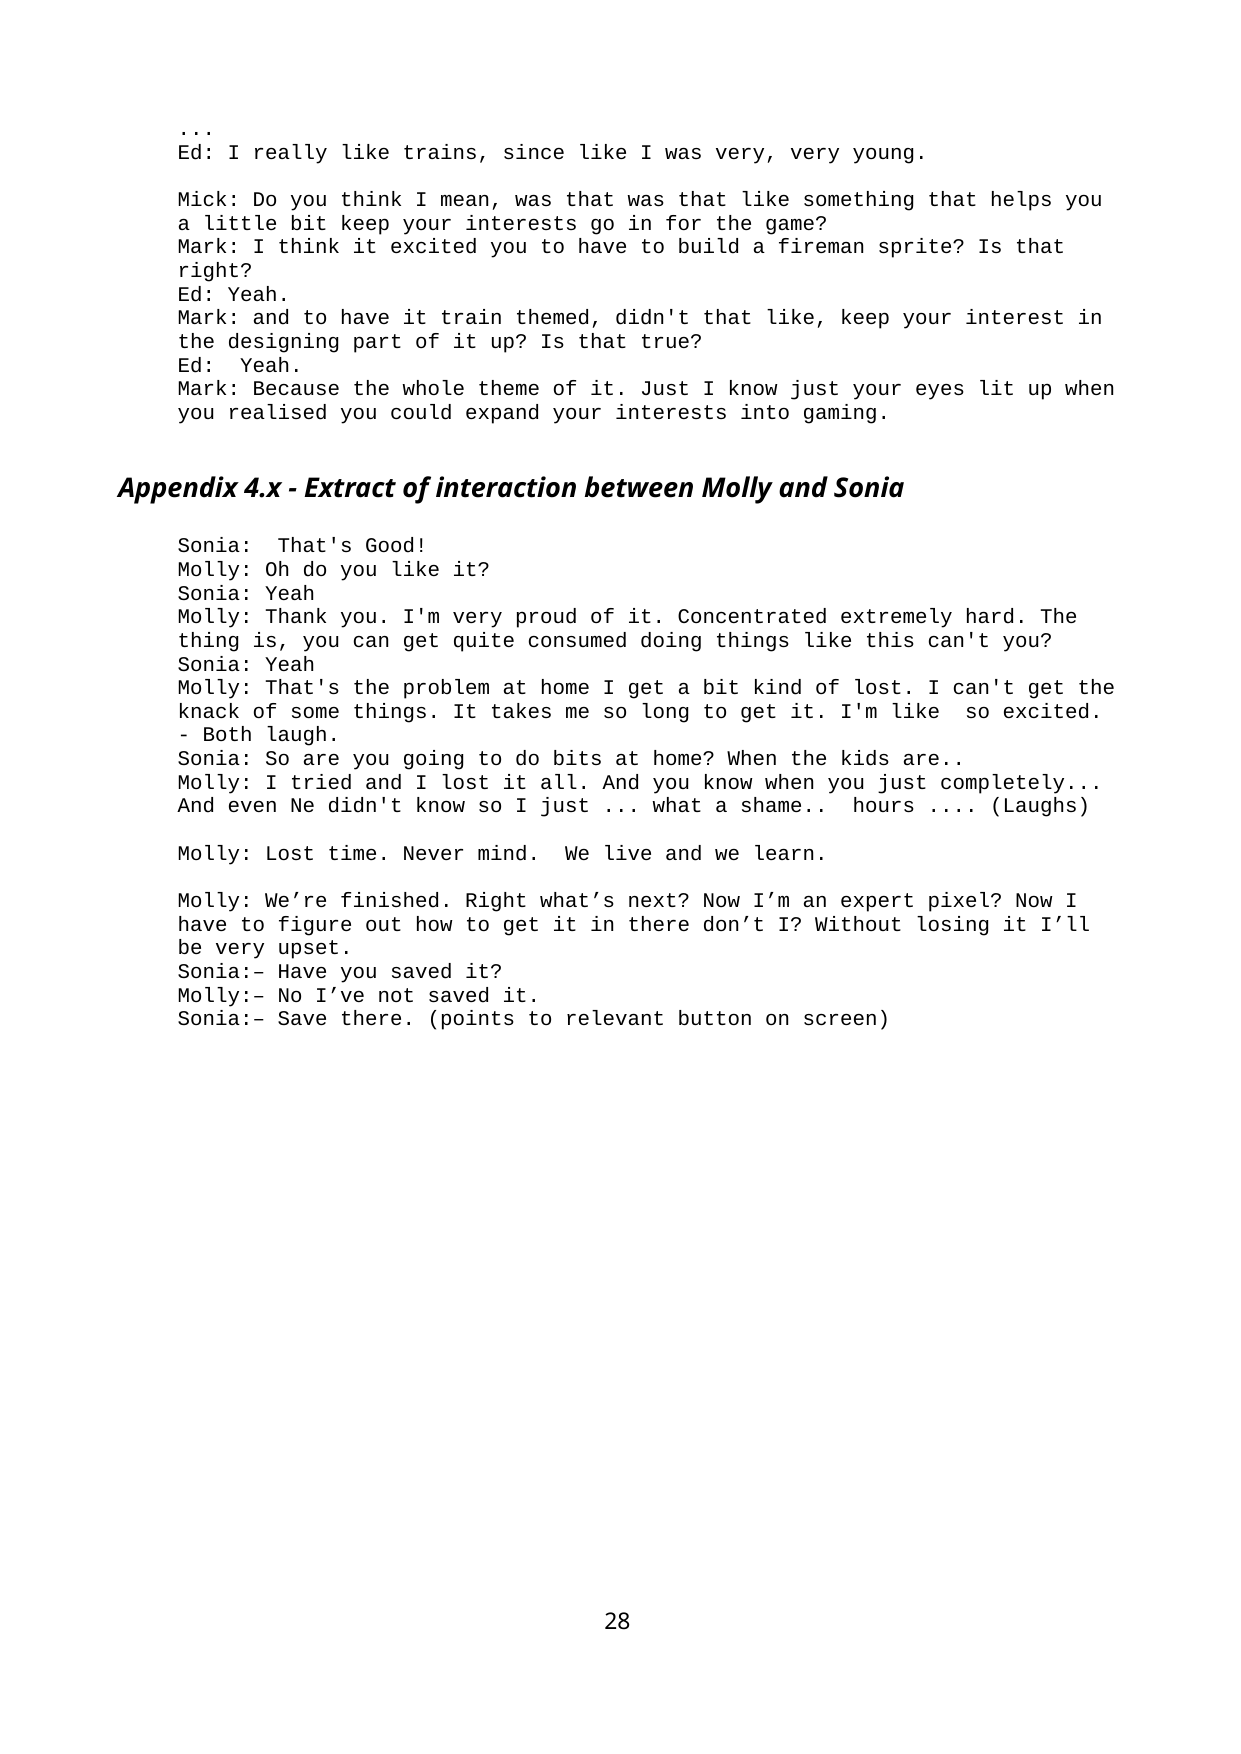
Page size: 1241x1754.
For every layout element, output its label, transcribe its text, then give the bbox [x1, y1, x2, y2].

text Ed: Yeah. [177, 284, 1122, 307]
text Sonia:– Save there. (points to relevant button on screen) [177, 1008, 1122, 1032]
subtitle Appendix 4.x - Extract of interaction between Molly and Sonia [118, 468, 1122, 505]
text Sonia:– Have you saved it? [177, 961, 1122, 984]
text Molly: Oh do you like it? [177, 559, 1122, 583]
text Sonia: Yeah [177, 653, 1122, 677]
text Molly: That's the problem at home I get a bit kind of lost. I can't get the knack of some things. It takes me so long to get it. I'm like so excited. [177, 677, 1122, 724]
text ... [177, 118, 1122, 142]
text Ed: I really like trains, since like I was very, very young. [177, 142, 1122, 165]
text - Both laugh. [177, 724, 1122, 748]
text Mark: and to have it train themed, didn't that like, keep your interest in the designing part of it up? Is that true? [177, 307, 1122, 354]
text Sonia: So are you going to do bits at home? When the kids are.. [177, 748, 1122, 772]
text Molly:– No I’ve not saved it. [177, 984, 1122, 1008]
text Molly: Thank you. I'm very proud of it. Concentrated extremely hard. The thing is, you can get quite consumed doing things like this can't you? [177, 606, 1122, 653]
text Ed: Yeah. [177, 354, 1122, 378]
text Sonia: Yeah [177, 583, 1122, 606]
text Molly: I tried and I lost it all. And you know when you just completely... And even Ne didn't know so I just ... what a shame.. hours .... (Laughs) [177, 772, 1122, 819]
text Molly: Lost time. Never mind. We live and we learn. [177, 843, 1122, 866]
text Molly: We’re finished. Right what’s next? Now I’m an expert pixel? Now I have to figure out how to get it in there don’t I? Without losing it I’ll be very upset. [177, 890, 1122, 961]
text Mick: Do you think I mean, was that was that like something that helps you a little bit keep your interests go in for the game? [177, 189, 1122, 236]
text Mark: I think it excited you to have to build a fireman sprite? Is that right? [177, 236, 1122, 284]
text Mark: Because the whole theme of it. Just I know just your eyes lit up when you realised you could expand your interests into gaming. [177, 378, 1122, 426]
text Sonia: That's Good! [177, 535, 1122, 559]
